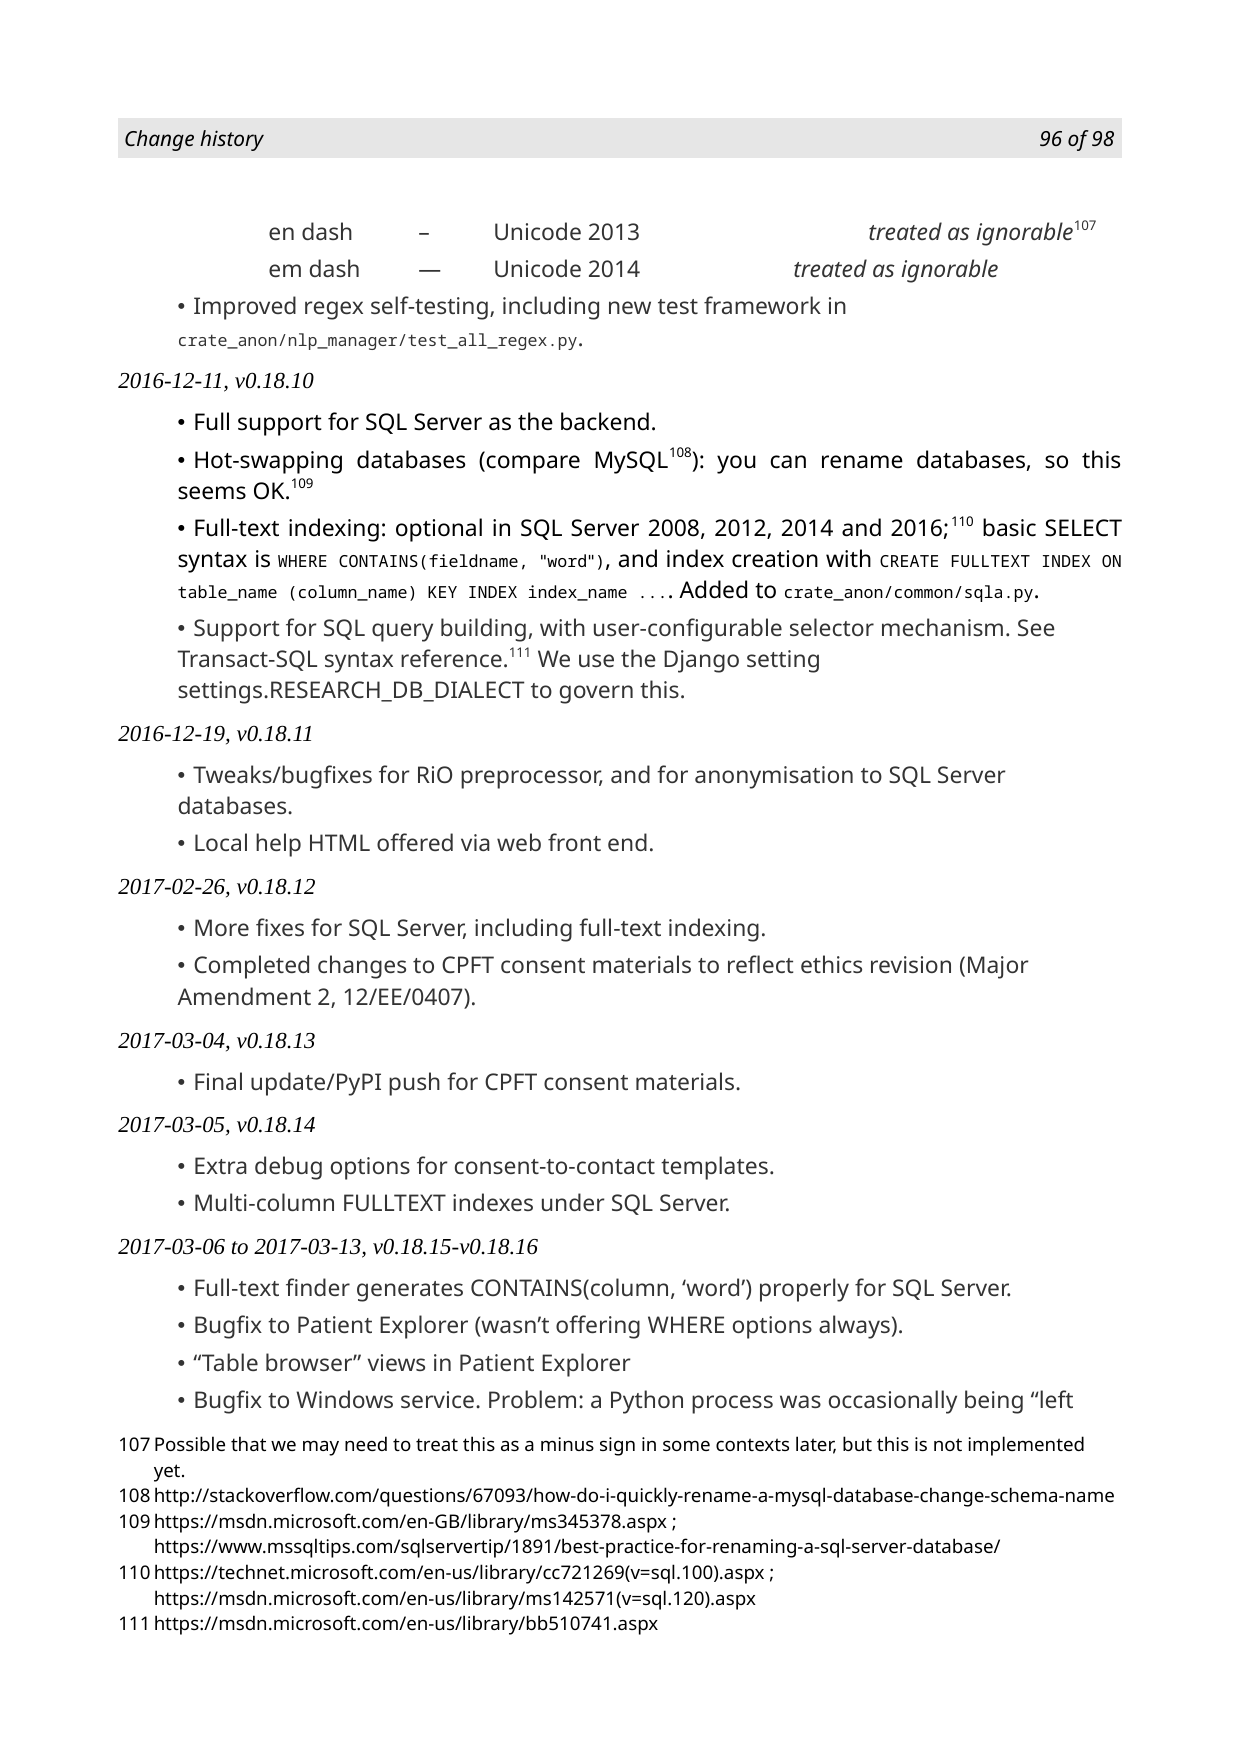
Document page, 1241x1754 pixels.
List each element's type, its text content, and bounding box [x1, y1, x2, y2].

list Full support for SQL Server as the backend. [177, 406, 1122, 438]
list https://msdn.microsoft.com/en-GB/library/ms345378.aspx ; https://www.mssqltips.com/sqlservertip/1891/best-practice-for-renaming-a-sql-server-database/ [118, 1508, 1122, 1559]
list https://technet.microsoft.com/en-us/library/cc721269(v=sql.100).aspx ; https://msdn.microsoft.com/en-us/library/ms142571(v=sql.120).aspx [118, 1559, 1122, 1610]
text Possible that we may need to treat this as a minus sign in some contexts later, but this is not implemented yet. [118, 1432, 1122, 1483]
list Full-text indexing: optional in SQL Server 2008, 2012, 2014 and 2016; basic SELECT syntax is WHERE CONTAINS(fieldname, "word"), and index creation with CREATE FULLTEXT INDEX ON table_name (column_name) KEY INDEX index_name .... Added to crate_anon/common/sqla.py. [177, 512, 1122, 606]
list Local help HTML offered via web front end. [177, 827, 1122, 859]
list Multi-column FULLTEXT indexes under SQL Server. [177, 1187, 1122, 1219]
list “Table browser” views in Patient Explorer [177, 1347, 1122, 1378]
text em dash — Unicode 2014 treated as ignorable [118, 253, 1122, 284]
list Support for SQL query building, with user-configurable selector mechanism. See Transact-SQL syntax reference. We use the Django setting settings.RESEARCH_DB_DIALECT to govern this. [177, 612, 1122, 705]
list Bugfix to Windows service. Problem: a Python process was occasionally being “left [177, 1384, 1122, 1415]
list http://stackoverflow.com/questions/67093/how-do-i-quickly-rename-a-mysql-database-change-schema-name [118, 1483, 1122, 1508]
list Improved regex self-testing, including new test framework in crate_anon/nlp_manager/test_all_regex.py. [177, 290, 1122, 353]
list https://msdn.microsoft.com/en-us/library/bb510741.aspx [118, 1610, 1122, 1636]
list Completed changes to CPFT consent materials to reflect ethics revision (Major Amendment 2, 12/EE/0407). [177, 949, 1122, 1012]
subtitle 2017-02-26, v0.18.12 [118, 873, 1122, 900]
list Bugfix to Patient Explorer (wasn’t offering WHERE options always). [177, 1309, 1122, 1341]
list Tweaks/bugfixes for RiO preprocessor, and for anonymisation to SQL Server databases. [177, 759, 1122, 821]
text en dash – Unicode 2013 treated as ignorable [118, 216, 1122, 247]
subtitle 2017-03-05, v0.18.14 [118, 1111, 1122, 1138]
subtitle 2017-03-06 to 2017-03-13, v0.18.15-v0.18.16 [118, 1233, 1122, 1260]
subtitle 2017-03-04, v0.18.13 [118, 1027, 1122, 1053]
list Extra debug options for consent-to-contact templates. [177, 1150, 1122, 1181]
list Final update/PyPI push for CPFT consent materials. [177, 1065, 1122, 1097]
subtitle 2016-12-19, v0.18.11 [118, 720, 1122, 747]
subtitle 2016-12-11, v0.18.10 [118, 368, 1122, 394]
list Full-text finder generates CONTAINS(column, ‘word’) properly for SQL Server. [177, 1272, 1122, 1303]
list More fixes for SQL Server, including full-text indexing. [177, 912, 1122, 943]
list Hot-swapping databases (compare MySQL): you can rename databases, so this seems OK. [177, 443, 1122, 506]
